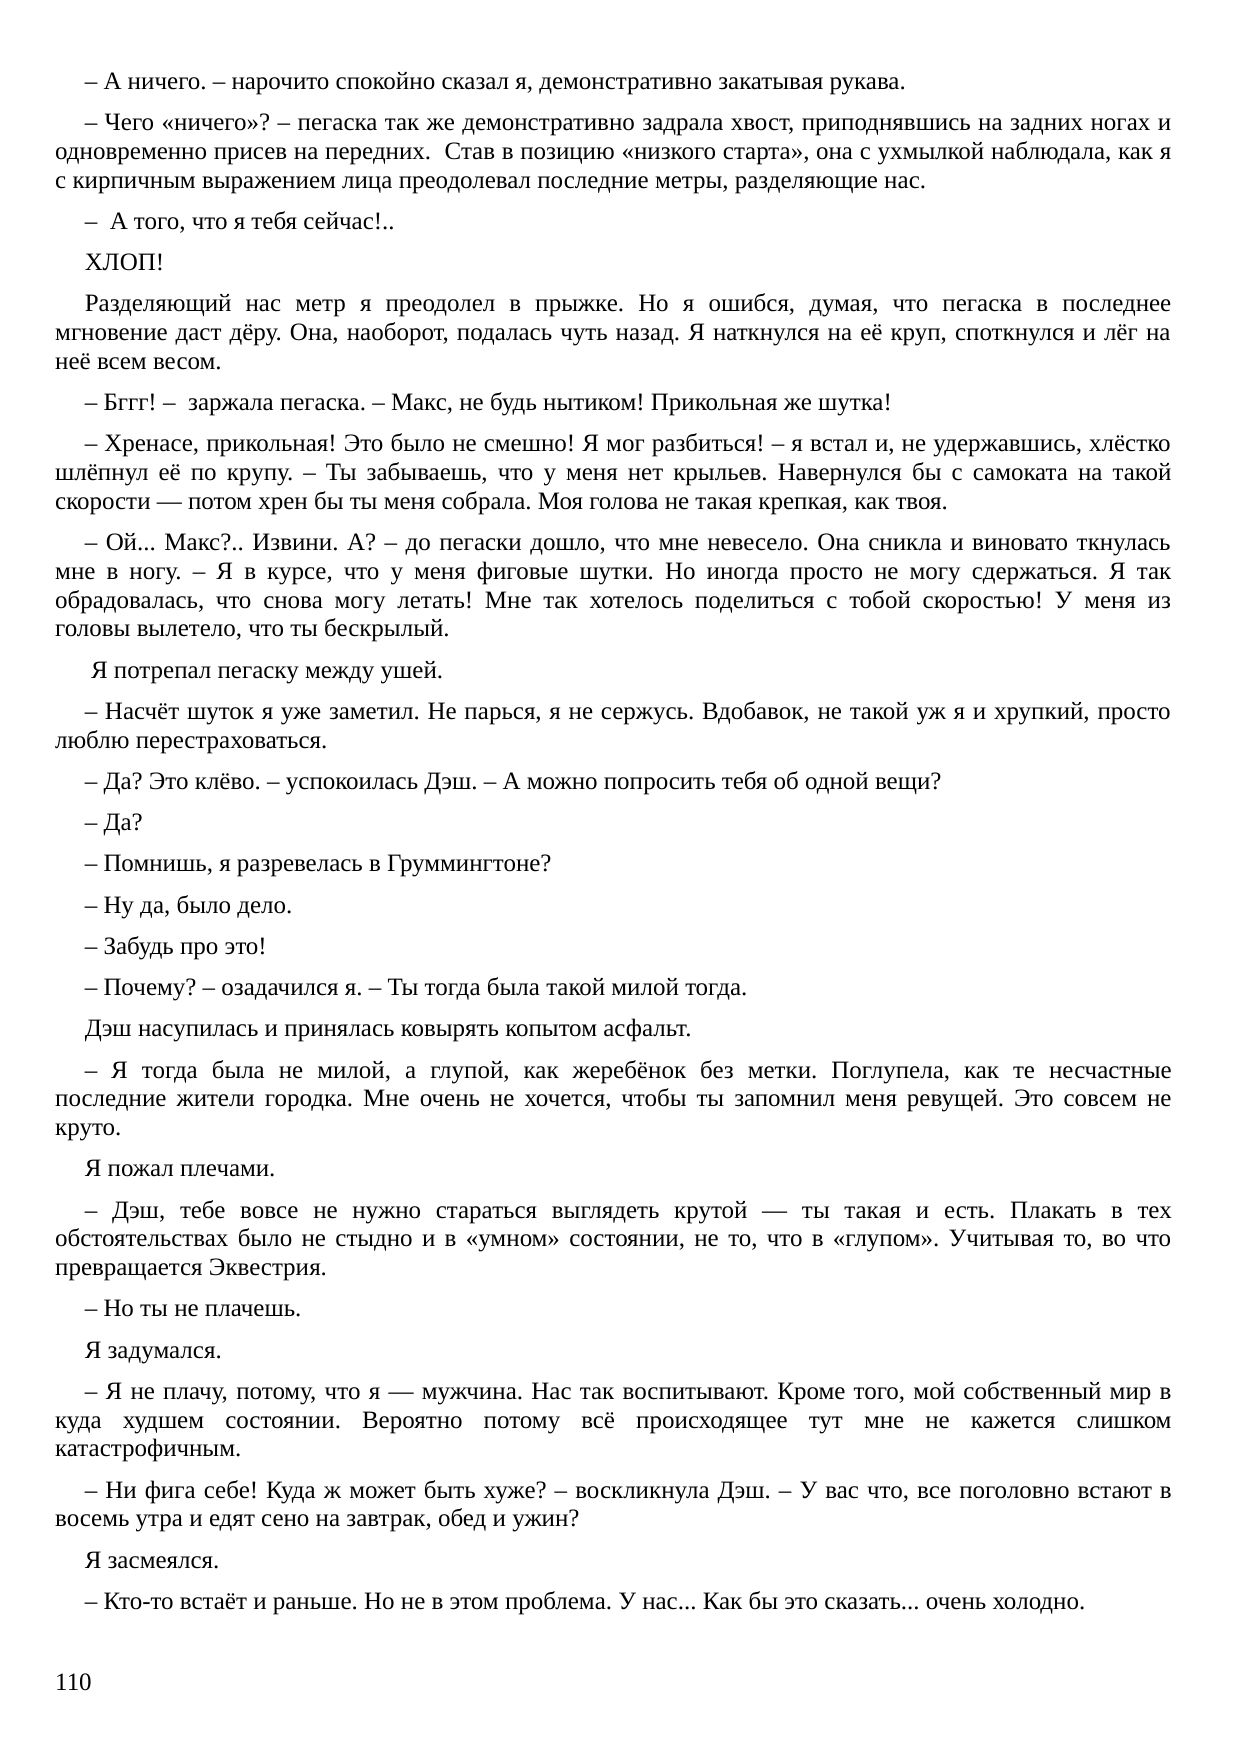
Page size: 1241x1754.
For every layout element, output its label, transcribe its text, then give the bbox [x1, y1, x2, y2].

text ХЛОП! [55, 247, 1173, 276]
text – Чего «ничего»? – пегаска так же демонстративно задрала хвост, приподнявшись на задних ногах и одновременно присев на передних. Став в позицию «низкого старта», она с ухмылкой наблюдала, как я с кирпичным выражением лица преодолевал последние метры, разделяющие нас. [55, 107, 1173, 193]
text – Бггг! – заржала пегаска. – Макс, не будь нытиком! Прикольная же шутка! [55, 387, 1173, 416]
text – Насчёт шуток я уже заметил. Не парься, я не сержусь. Вдобавок, не такой уж я и хрупкий, просто люблю перестраховаться. [55, 696, 1173, 753]
text – Почему? – озадачился я. – Ты тогда была такой милой тогда. [55, 972, 1173, 1001]
text – Ой... Макс?.. Извини. А? – до пегаски дошло, что мне невесело. Она сникла и виновато ткнулась мне в ногу. – Я в курсе, что у меня фиговые шутки. Но иногда просто не могу сдержаться. Я так обрадовалась, что снова могу летать! Мне так хотелось поделиться с тобой скоростью! У меня из головы вылетело, что ты бескрылый. [55, 527, 1173, 642]
text – Кто-то встаёт и раньше. Но не в этом проблема. У нас... Как бы это сказать... очень холодно. [55, 1586, 1173, 1615]
text – Забудь про это! [55, 931, 1173, 960]
text – А ничего. – нарочито спокойно сказал я, демонстративно закатывая рукава. [55, 66, 1173, 95]
text – Ни фига себе! Куда ж может быть хуже? – воскликнула Дэш. – У вас что, все поголовно встают в восемь утра и едят сено на завтрак, обед и ужин? [55, 1475, 1173, 1532]
text – Я тогда была не милой, а глупой, как жеребёнок без метки. Поглупела, как те несчастные последние жители городка. Мне очень не хочется, чтобы ты запомнил меня ревущей. Это совсем не круто. [55, 1055, 1173, 1141]
text Я задумался. [55, 1335, 1173, 1363]
text Разделяющий нас метр я преодолел в прыжке. Но я ошибся, думая, что пегаска в последнее мгновение даст дёру. Она, наоборот, подалась чуть назад. Я наткнулся на её круп, споткнулся и лёг на неё всем весом. [55, 288, 1173, 375]
text Я потрепал пегаску между ушей. [55, 655, 1173, 683]
text – Да? [55, 807, 1173, 836]
text – Помнишь, я разревелась в Груммингтоне? [55, 848, 1173, 877]
text – Я не плачу, потому, что я — мужчина. Нас так воспитывают. Кроме того, мой собственный мир в куда худшем состоянии. Вероятно потому всё происходящее тут мне не кажется слишком катастрофичным. [55, 1376, 1173, 1462]
text Я засмеялся. [55, 1545, 1173, 1573]
text – А того, что я тебя сейчас!.. [55, 206, 1173, 235]
text – Ну да, было дело. [55, 890, 1173, 918]
text Дэш насупилась и принялась ковырять копытом асфальт. [55, 1013, 1173, 1042]
text – Да? Это клёво. – успокоилась Дэш. – А можно попросить тебя об одной вещи? [55, 766, 1173, 795]
text – Дэш, тебе вовсе не нужно стараться выглядеть крутой — ты такая и есть. Плакать в тех обстоятельствах было не стыдно и в «умном» состоянии, не то, что в «глупом». Учитывая то, во что превращается Эквестрия. [55, 1195, 1173, 1281]
text Я пожал плечами. [55, 1153, 1173, 1182]
text – Хренасе, прикольная! Это было не смешно! Я мог разбиться! – я встал и, не удержавшись, хлёстко шлёпнул её по крупу. – Ты забываешь, что у меня нет крыльев. Навернулся бы с самоката на такой скорости — потом хрен бы ты меня собрала. Моя голова не такая крепкая, как твоя. [55, 428, 1173, 515]
text – Но ты не плачешь. [55, 1293, 1173, 1322]
